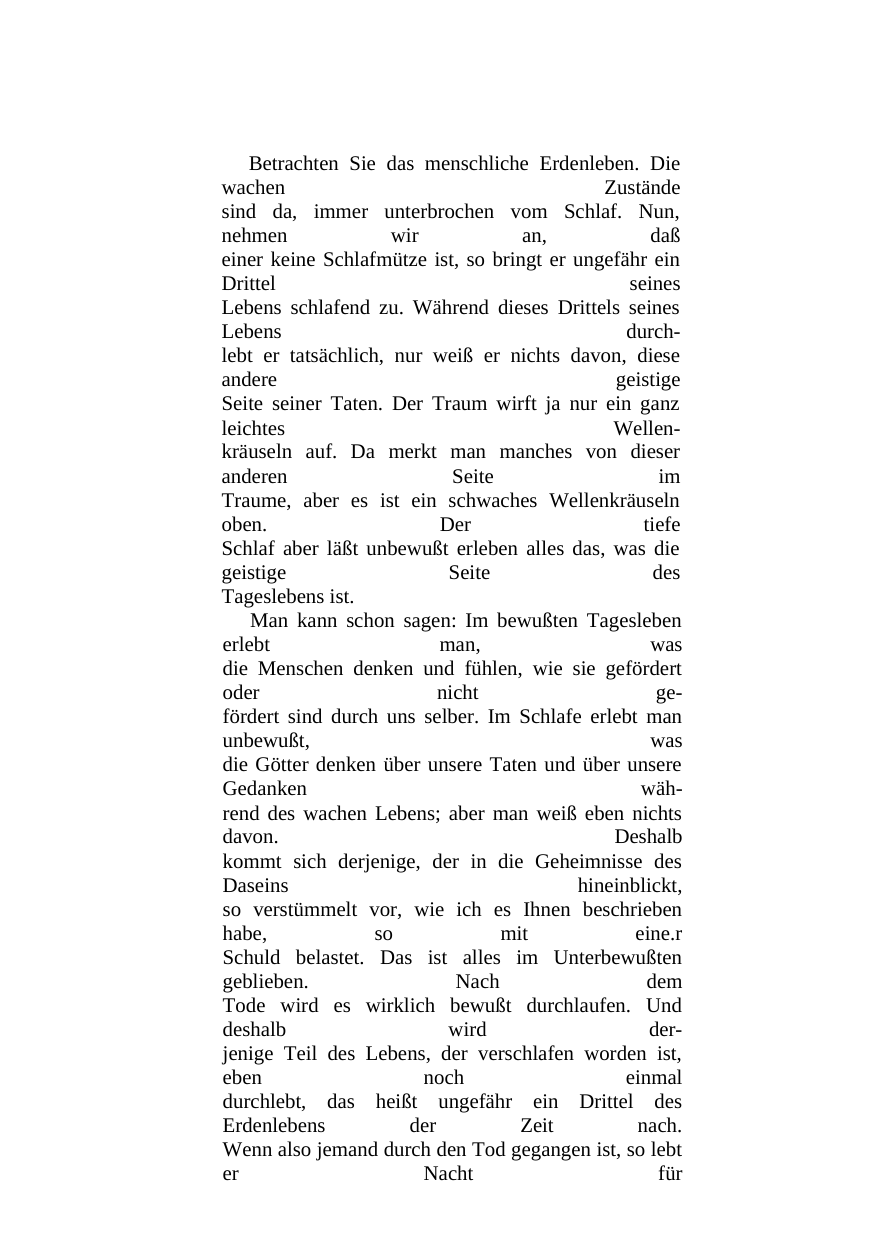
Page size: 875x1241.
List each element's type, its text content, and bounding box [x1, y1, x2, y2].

text Man kann schon sagen: Im bewußten Tagesleben erlebt man, was die Menschen denken und fühlen, wie sie gefördert oder nicht ge- fördert sind durch uns selber. Im Schlafe erlebt man unbewußt, was die Götter denken über unsere Taten und über unsere Gedanken wäh- rend des wachen Lebens; aber man weiß eben nichts davon. Deshalb kommt sich derjenige, der in die Geheimnisse des Daseins hineinblickt, so verstümmelt vor, wie ich es Ihnen beschrieben habe, so mit eine.r Schuld belastet. Das ist alles im Unterbewußten geblieben. Nach dem Tode wird es wirklich bewußt durchlaufen. Und deshalb wird der- jenige Teil des Lebens, der verschlafen worden ist, eben noch einmal durchlebt, das heißt ungefähr ein Drittel des Erdenlebens der Zeit nach. Wenn also jemand durch den Tod gegangen ist, so lebt er Nacht für [222, 608, 682, 1185]
text Betrachten Sie das menschliche Erdenleben. Die wachen Zustände sind da, immer unterbrochen vom Schlaf. Nun, nehmen wir an, daß einer keine Schlafmütze ist, so bringt er ungefähr ein Drittel seines Lebens schlafend zu. Während dieses Drittels seines Lebens durch- lebt er tatsächlich, nur weiß er nichts davon, diese andere geistige Seite seiner Taten. Der Traum wirft ja nur ein ganz leichtes Wellen- kräuseln auf. Da merkt man manches von dieser anderen Seite im Traume, aber es ist ein schwaches Wellenkräuseln oben. Der tiefe Schlaf aber läßt unbewußt erleben alles das, was die geistige Seite des Tageslebens ist. [221, 151, 681, 608]
